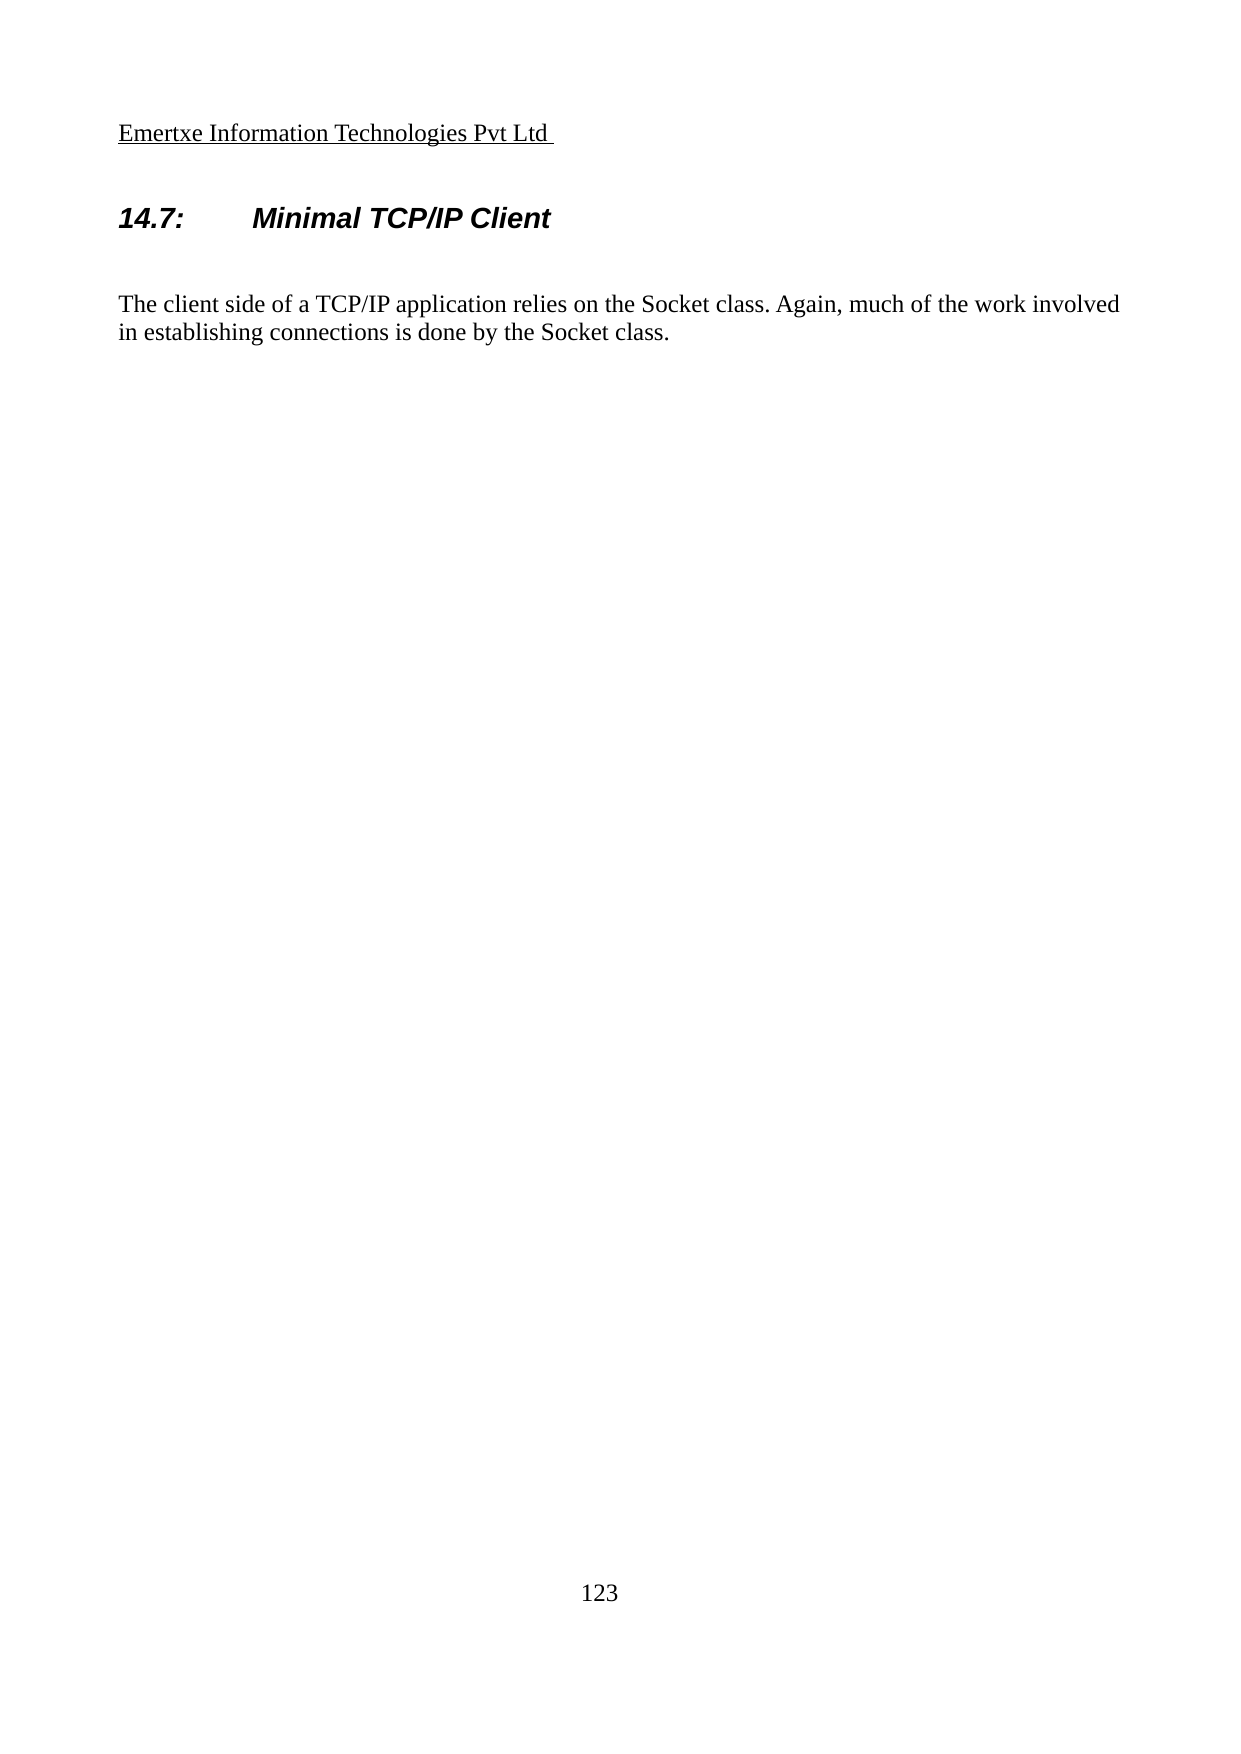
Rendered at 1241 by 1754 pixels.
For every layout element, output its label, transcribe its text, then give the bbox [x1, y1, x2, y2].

subtitle Minimal TCP/IP Client [118, 201, 1122, 235]
text The client side of a TCP/IP application relies on the Socket class. Again, much of the work involved in establishing connections is done by the Socket class. [118, 289, 1122, 346]
